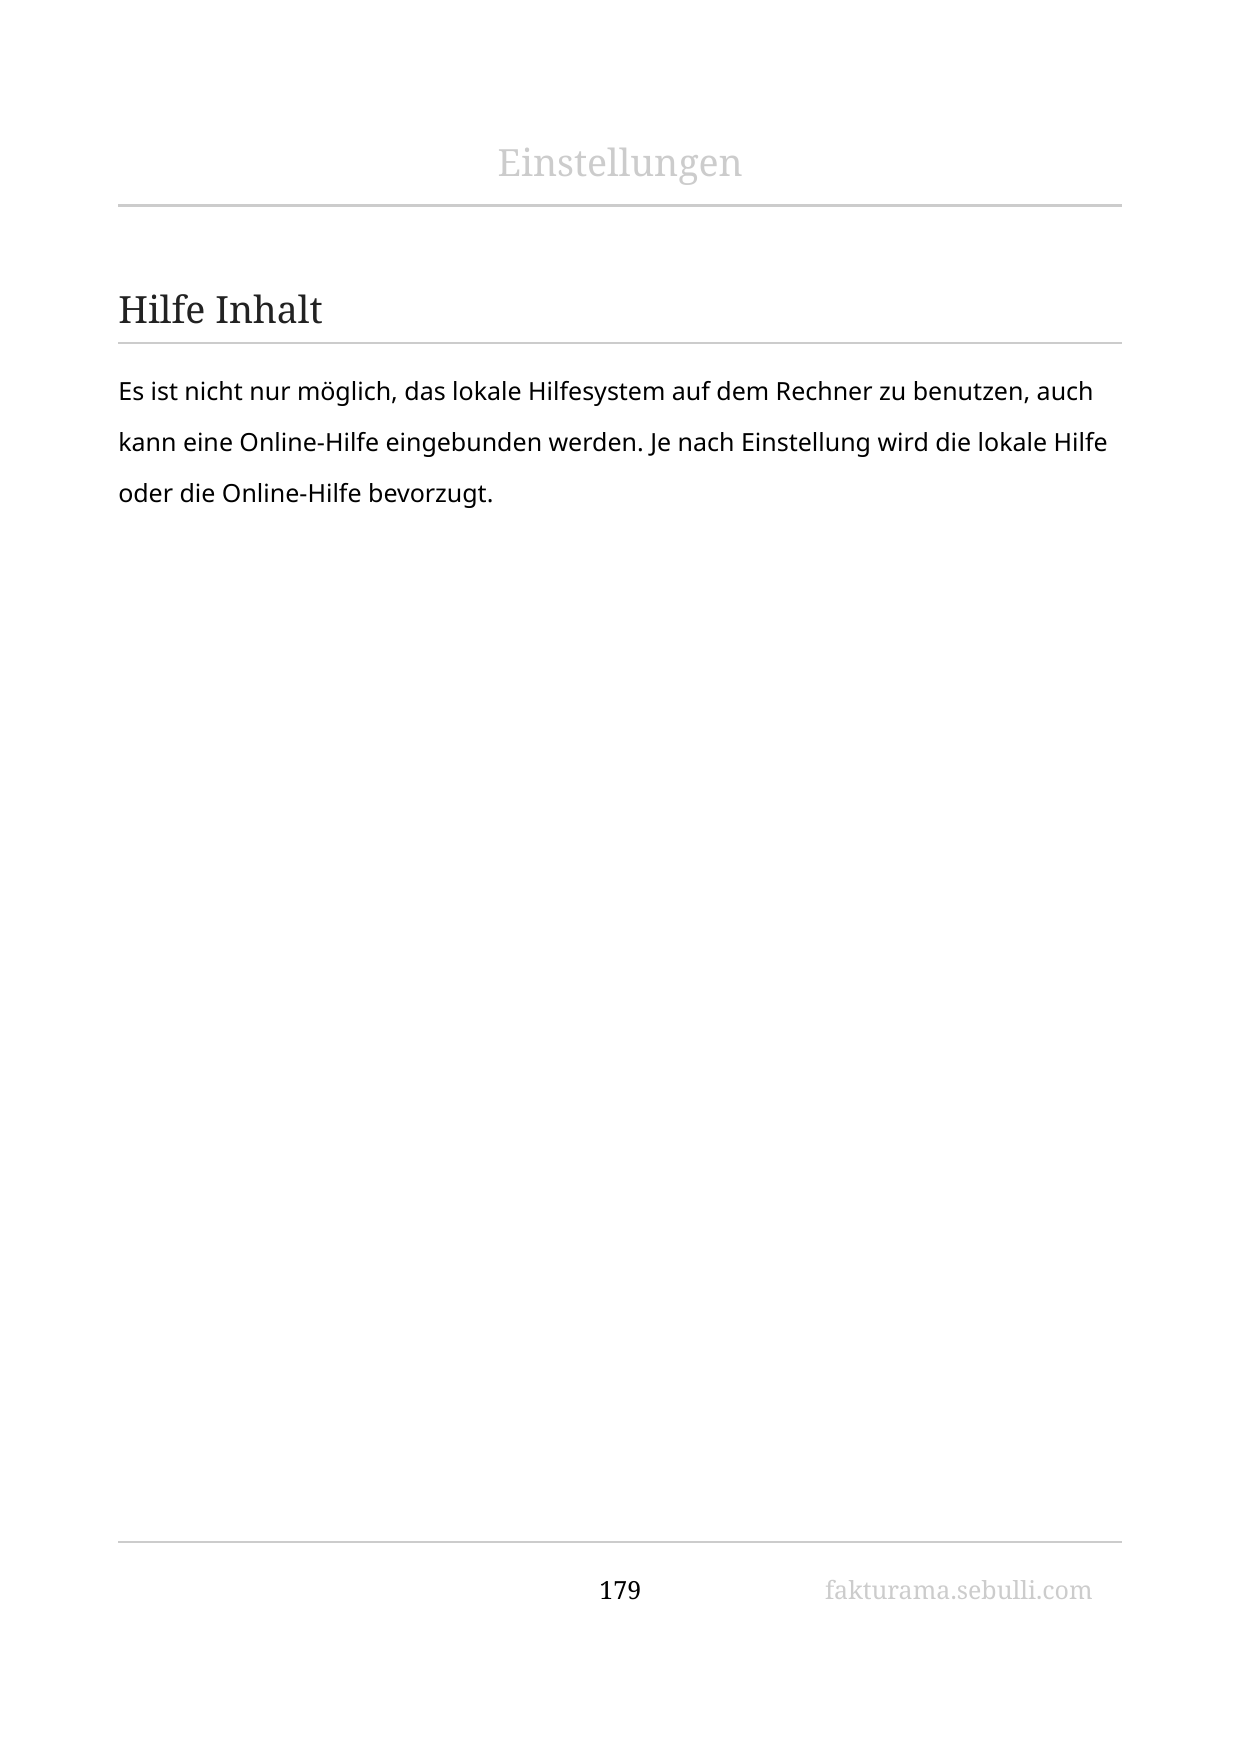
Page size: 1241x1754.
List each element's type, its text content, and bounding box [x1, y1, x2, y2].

text Es ist nicht nur möglich, das lokale Hilfesystem auf dem Rechner zu benutzen, auch kann eine Online-Hilfe eingebunden werden. Je nach Einstellung wird die lokale Hilfe oder die Online-Hilfe bevorzugt. [118, 373, 1122, 509]
subtitle Hilfe Inhalt [118, 283, 1122, 342]
